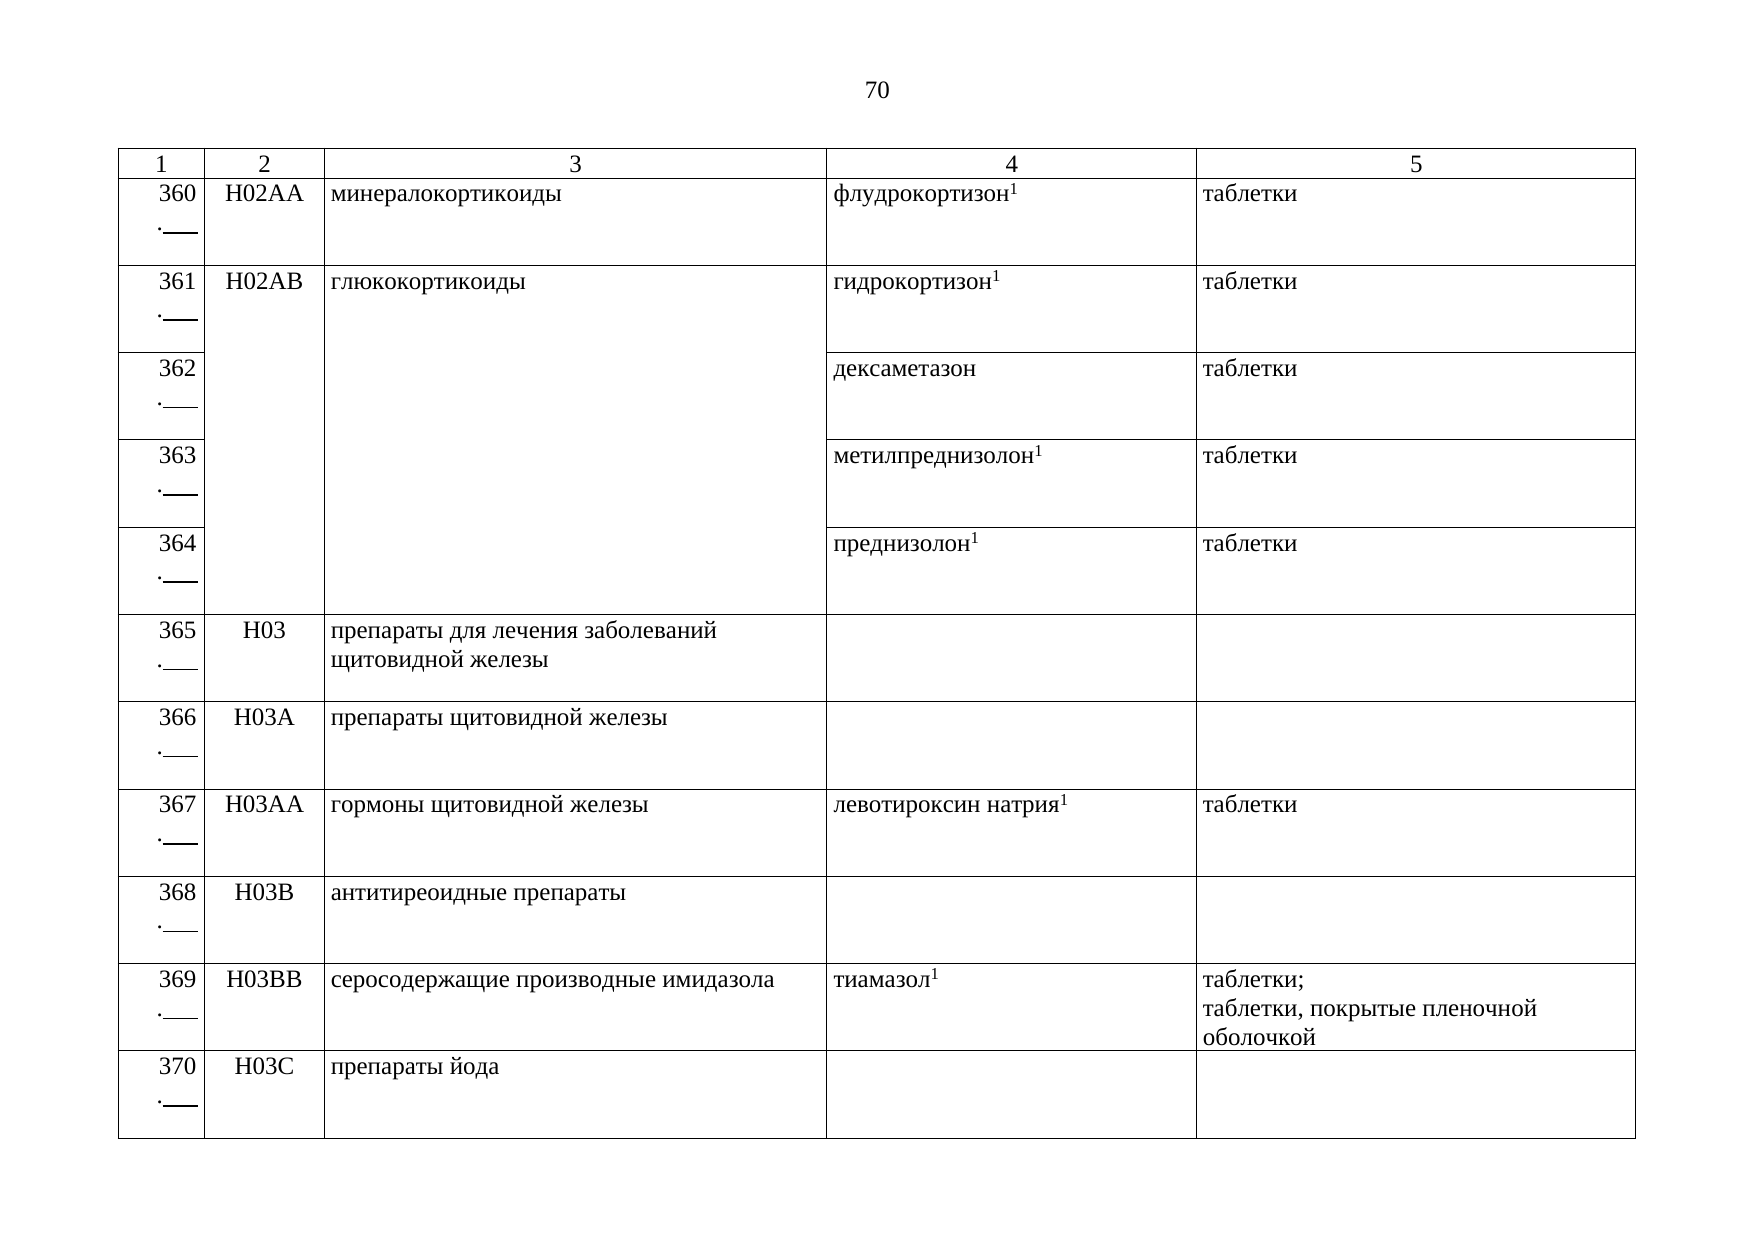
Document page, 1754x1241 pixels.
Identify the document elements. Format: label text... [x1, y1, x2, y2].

table_cell H03 [205, 615, 324, 701]
table_cell [1197, 877, 1635, 963]
table_cell [827, 1051, 1196, 1138]
table_header 2 [205, 149, 324, 177]
table_cell [119, 964, 204, 1050]
table_cell H03AA [205, 790, 324, 876]
table_cell [119, 353, 204, 439]
table_cell H02AA [205, 179, 324, 265]
table_cell [119, 440, 204, 527]
table_cell препараты для лечения заболеваний щитовидной железы [325, 615, 826, 701]
table_cell [1197, 1051, 1635, 1138]
table_cell таблетки [1197, 179, 1635, 265]
table_header 5 [1197, 149, 1635, 177]
table_cell H03A [205, 702, 324, 788]
table_header 1 [119, 149, 204, 177]
table_cell H03BB [205, 964, 324, 1050]
table_cell H03B [205, 877, 324, 963]
table_cell минералокортикоиды [325, 179, 826, 265]
table_cell [827, 877, 1196, 963]
table_cell [119, 179, 204, 265]
table_cell антитиреоидные препараты [325, 877, 826, 963]
table_cell H02AB [205, 266, 324, 614]
table_cell дексаметазон [827, 353, 1196, 439]
table_cell таблетки [1197, 528, 1635, 614]
table_cell метилпреднизолон1 [827, 440, 1196, 527]
table_cell [119, 528, 204, 614]
table_cell глюкокортикоиды [325, 266, 826, 614]
table_cell гидрокортизон1 [827, 266, 1196, 352]
table_cell [1197, 702, 1635, 788]
table_cell H03C [205, 1051, 324, 1138]
table_cell таблетки [1197, 790, 1635, 876]
table_cell [119, 877, 204, 963]
table_cell [119, 615, 204, 701]
table_header 4 [827, 149, 1196, 177]
table_cell препараты йода [325, 1051, 826, 1138]
table_cell таблетки [1197, 440, 1635, 527]
table_cell серосодержащие производные имидазола [325, 964, 826, 1050]
table_header 3 [325, 149, 826, 177]
table_cell таблетки [1197, 266, 1635, 352]
table_cell гормоны щитовидной железы [325, 790, 826, 876]
table_cell таблетки [1197, 353, 1635, 439]
table_cell таблетки; таблетки, покрытые пленочной оболочкой [1197, 964, 1635, 1050]
table_cell преднизолон1 [827, 528, 1196, 614]
table_cell препараты щитовидной железы [325, 702, 826, 788]
table_cell [827, 702, 1196, 788]
table_cell [119, 1051, 204, 1138]
table_cell [119, 266, 204, 352]
table_cell тиамазол1 [827, 964, 1196, 1050]
table_cell флудрокортизон1 [827, 179, 1196, 265]
table_cell [827, 615, 1196, 701]
table_cell левотироксин натрия1 [827, 790, 1196, 876]
table_cell [119, 702, 204, 788]
table_cell [119, 790, 204, 876]
table_cell [1197, 615, 1635, 701]
